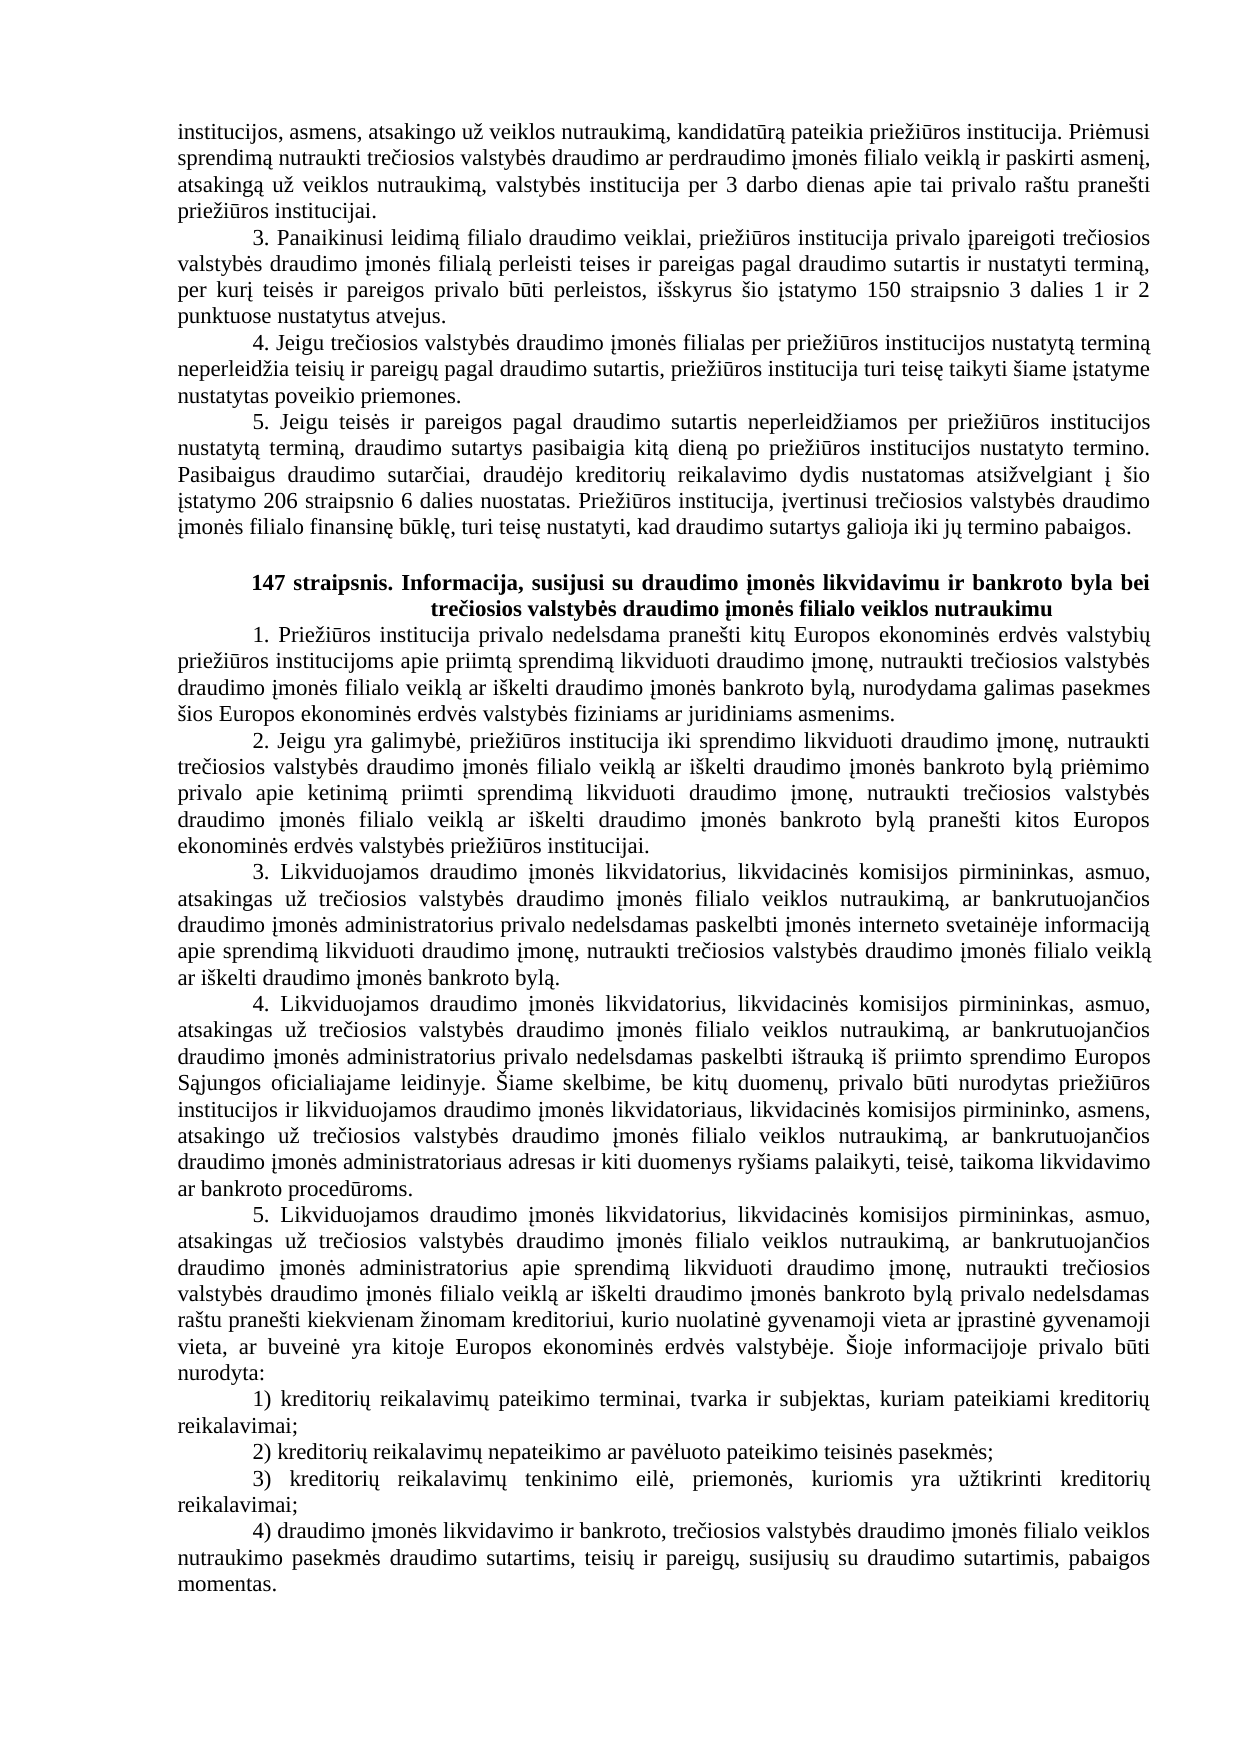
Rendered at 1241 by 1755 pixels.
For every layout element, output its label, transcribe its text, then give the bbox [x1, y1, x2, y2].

text 1) kreditorių reikalavimų pateikimo terminai, tvarka ir subjektas, kuriam pateikiami kreditorių reikalavimai; [177, 1386, 1152, 1438]
text 3. Likviduojamos draudimo įmonės likvidatorius, likvidacinės komisijos pirmininkas, asmuo, atsakingas už trečiosios valstybės draudimo įmonės filialo veiklos nutraukimą, ar bankrutuojančios draudimo įmonės administratorius privalo nedelsdamas paskelbti įmonės interneto svetainėje informaciją apie sprendimą likviduoti draudimo įmonę, nutraukti trečiosios valstybės draudimo įmonės filialo veiklą ar iškelti draudimo įmonės bankroto bylą. [177, 858, 1152, 990]
text 5. Likviduojamos draudimo įmonės likvidatorius, likvidacinės komisijos pirmininkas, asmuo, atsakingas už trečiosios valstybės draudimo įmonės filialo veiklos nutraukimą, ar bankrutuojančios draudimo įmonės administratorius apie sprendimą likviduoti draudimo įmonę, nutraukti trečiosios valstybės draudimo įmonės filialo veiklą ar iškelti draudimo įmonės bankroto bylą privalo nedelsdamas raštu pranešti kiekvienam žinomam kreditoriui, kurio nuolatinė gyvenamoji vieta ar įprastinė gyvenamoji vieta, ar buveinė yra kitoje Europos ekonominės erdvės valstybėje. Šioje informacijoje privalo būti nurodyta: [177, 1201, 1152, 1386]
text 4) draudimo įmonės likvidavimo ir bankroto, trečiosios valstybės draudimo įmonės filialo veiklos nutraukimo pasekmės draudimo sutartims, teisių ir pareigų, susijusių su draudimo sutartimis, pabaigos momentas. [177, 1517, 1152, 1596]
text 4. Jeigu trečiosios valstybės draudimo įmonės filialas per priežiūros institucijos nustatytą terminą neperleidžia teisių ir pareigų pagal draudimo sutartis, priežiūros institucija turi teisę taikyti šiame įstatyme nustatytas poveikio priemones. [177, 329, 1152, 408]
text 1. Priežiūros institucija privalo nedelsdama pranešti kitų Europos ekonominės erdvės valstybių priežiūros institucijoms apie priimtą sprendimą likviduoti draudimo įmonę, nutraukti trečiosios valstybės draudimo įmonės filialo veiklą ar iškelti draudimo įmonės bankroto bylą, nurodydama galimas pasekmes šios Europos ekonominės erdvės valstybės fiziniams ar juridiniams asmenims. [177, 621, 1152, 727]
text 2) kreditorių reikalavimų nepateikimo ar pavėluoto pateikimo teisinės pasekmės; [177, 1438, 1152, 1464]
text 2. Jeigu yra galimybė, priežiūros institucija iki sprendimo likviduoti draudimo įmonę, nutraukti trečiosios valstybės draudimo įmonės filialo veiklą ar iškelti draudimo įmonės bankroto bylą priėmimo privalo apie ketinimą priimti sprendimą likviduoti draudimo įmonę, nutraukti trečiosios valstybės draudimo įmonės filialo veiklą ar iškelti draudimo įmonės bankroto bylą pranešti kitos Europos ekonominės erdvės valstybės priežiūros institucijai. [177, 727, 1152, 858]
text 4. Likviduojamos draudimo įmonės likvidatorius, likvidacinės komisijos pirmininkas, asmuo, atsakingas už trečiosios valstybės draudimo įmonės filialo veiklos nutraukimą, ar bankrutuojančios draudimo įmonės administratorius privalo nedelsdamas paskelbti ištrauką iš priimto sprendimo Europos Sąjungos oficialiajame leidinyje. Šiame skelbime, be kitų duomenų, privalo būti nurodytas priežiūros institucijos ir likviduojamos draudimo įmonės likvidatoriaus, likvidacinės komisijos pirmininko, asmens, atsakingo už trečiosios valstybės draudimo įmonės filialo veiklos nutraukimą, ar bankrutuojančios draudimo įmonės administratoriaus adresas ir kiti duomenys ryšiams palaikyti, teisė, taikoma likvidavimo ar bankroto procedūroms. [177, 990, 1152, 1201]
text 147 straipsnis. Informacija, susijusi su draudimo įmonės likvidavimu ir bankroto byla bei trečiosios valstybės draudimo įmonės filialo veiklos nutraukimu [251, 568, 1152, 621]
text 3) kreditorių reikalavimų tenkinimo eilė, priemonės, kuriomis yra užtikrinti kreditorių reikalavimai; [177, 1464, 1152, 1517]
text 5. Jeigu teisės ir pareigos pagal draudimo sutartis neperleidžiamos per priežiūros institucijos nustatytą terminą, draudimo sutartys pasibaigia kitą dieną po priežiūros institucijos nustatyto termino. Pasibaigus draudimo sutarčiai, draudėjo kreditorių reikalavimo dydis nustatomas atsižvelgiant į šio įstatymo 206 straipsnio 6 dalies nuostatas. Priežiūros institucija, įvertinusi trečiosios valstybės draudimo įmonės filialo finansinę būklę, turi teisę nustatyti, kad draudimo sutartys galioja iki jų termino pabaigos. [177, 408, 1152, 540]
text institucijos, asmens, atsakingo už veiklos nutraukimą, kandidatūrą pateikia priežiūros institucija. Priėmusi sprendimą nutraukti trečiosios valstybės draudimo ar perdraudimo įmonės filialo veiklą ir paskirti asmenį, atsakingą už veiklos nutraukimą, valstybės institucija per 3 darbo dienas apie tai privalo raštu pranešti priežiūros institucijai. [177, 118, 1152, 223]
text 3. Panaikinusi leidimą filialo draudimo veiklai, priežiūros institucija privalo įpareigoti trečiosios valstybės draudimo įmonės filialą perleisti teises ir pareigas pagal draudimo sutartis ir nustatyti terminą, per kurį teisės ir pareigos privalo būti perleistos, išskyrus šio įstatymo 150 straipsnio 3 dalies 1 ir 2 punktuose nustatytus atvejus. [177, 223, 1152, 329]
